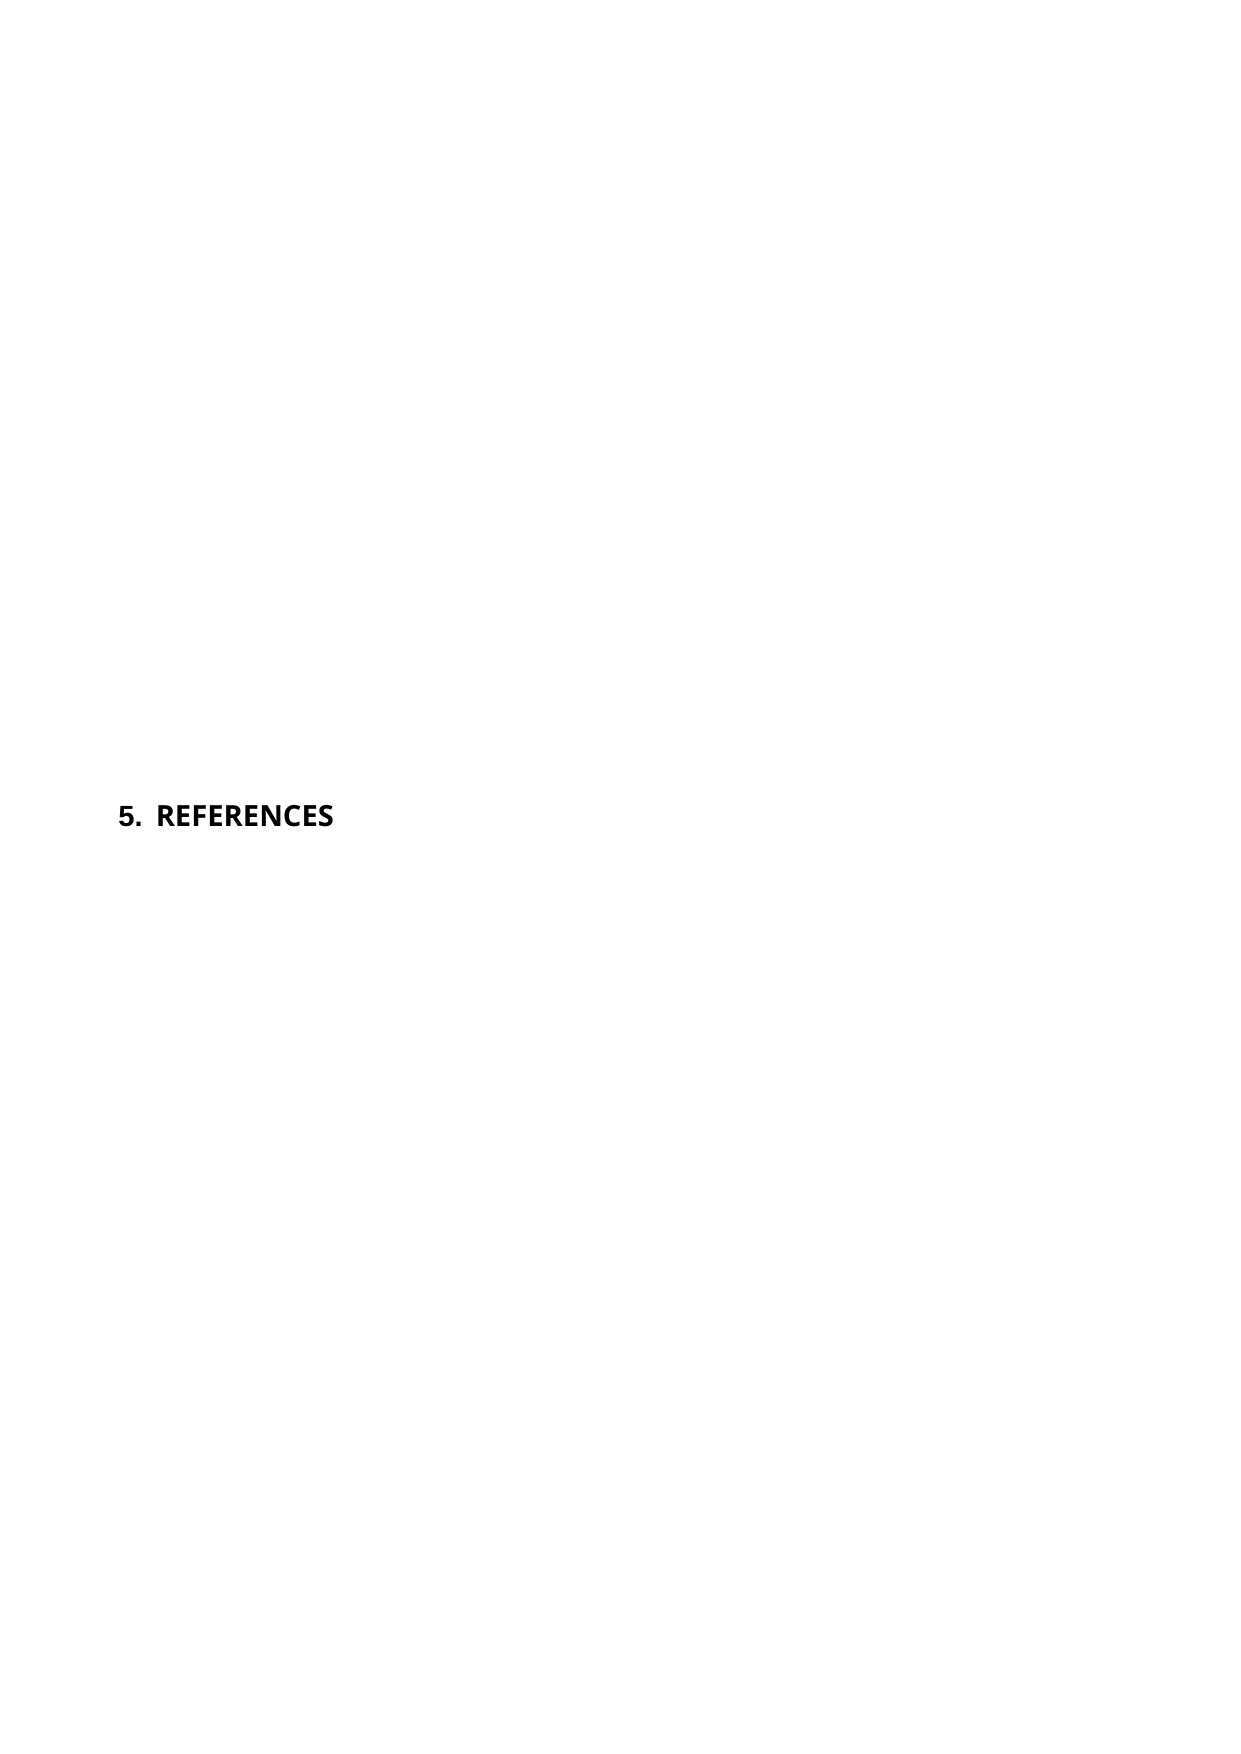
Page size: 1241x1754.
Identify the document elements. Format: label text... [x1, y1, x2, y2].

subtitle REFERENCES [118, 795, 1122, 835]
